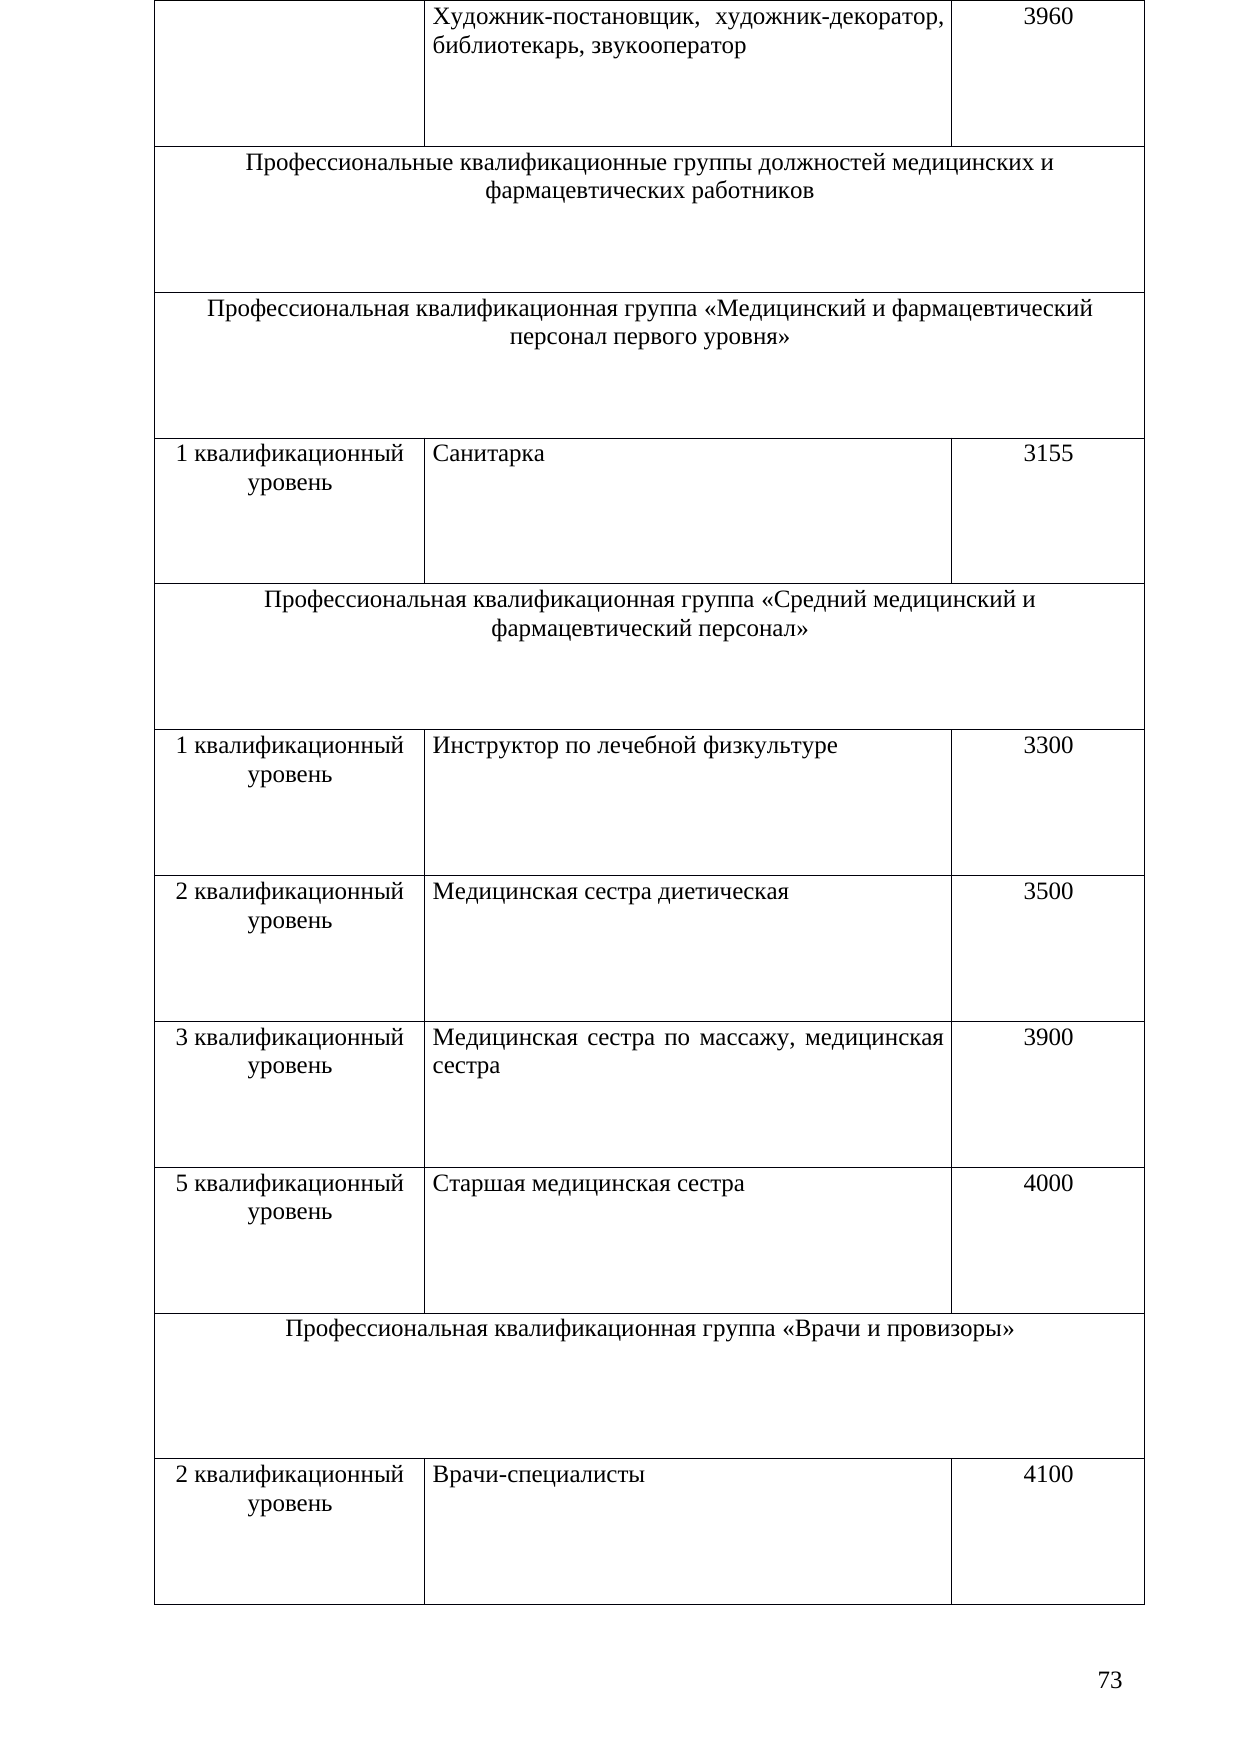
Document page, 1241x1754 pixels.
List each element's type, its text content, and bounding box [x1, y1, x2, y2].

table_cell Профессиональные квалификационные группы должностей медицинских и фармацевтических работников [155, 147, 1144, 292]
table_cell 4100 [952, 1459, 1144, 1604]
table_cell Профессиональная квалификационная группа «Врачи и провизоры» [155, 1314, 1144, 1458]
table_cell 3155 [952, 439, 1144, 583]
table_cell 4000 [952, 1168, 1144, 1312]
table_cell [155, 1, 424, 146]
table_cell 2 квалификационный уровень [155, 1459, 424, 1604]
table_cell 3 квалификационный уровень [155, 1022, 424, 1167]
table_cell Врачи-специалисты [425, 1459, 951, 1604]
table_cell Старшая медицинская сестра [425, 1168, 951, 1312]
table_cell Медицинская сестра диетическая [425, 876, 951, 1021]
table_cell 3500 [952, 876, 1144, 1021]
table_cell Профессиональная квалификационная группа «Средний медицинский и фармацевтический персонал» [155, 584, 1144, 729]
table_cell Санитарка [425, 439, 951, 583]
table_cell 3900 [952, 1022, 1144, 1167]
table_cell Профессиональная квалификационная группа «Медицинский и фармацевтический персонал первого уровня» [155, 293, 1144, 437]
table_cell 3300 [952, 730, 1144, 875]
table_cell Инструктор по лечебной физкультуре [425, 730, 951, 875]
table_cell 1 квалификационный уровень [155, 730, 424, 875]
table_cell Медицинская сестра по массажу, медицинская сестра [425, 1022, 951, 1167]
table_cell Художник-постановщик, художник-декоратор, библиотекарь, звукооператор [425, 1, 951, 146]
table_cell 5 квалификационный уровень [155, 1168, 424, 1312]
table_cell 3960 [952, 1, 1144, 146]
table_cell 2 квалификационный уровень [155, 876, 424, 1021]
table_cell 1 квалификационный уровень [155, 439, 424, 583]
